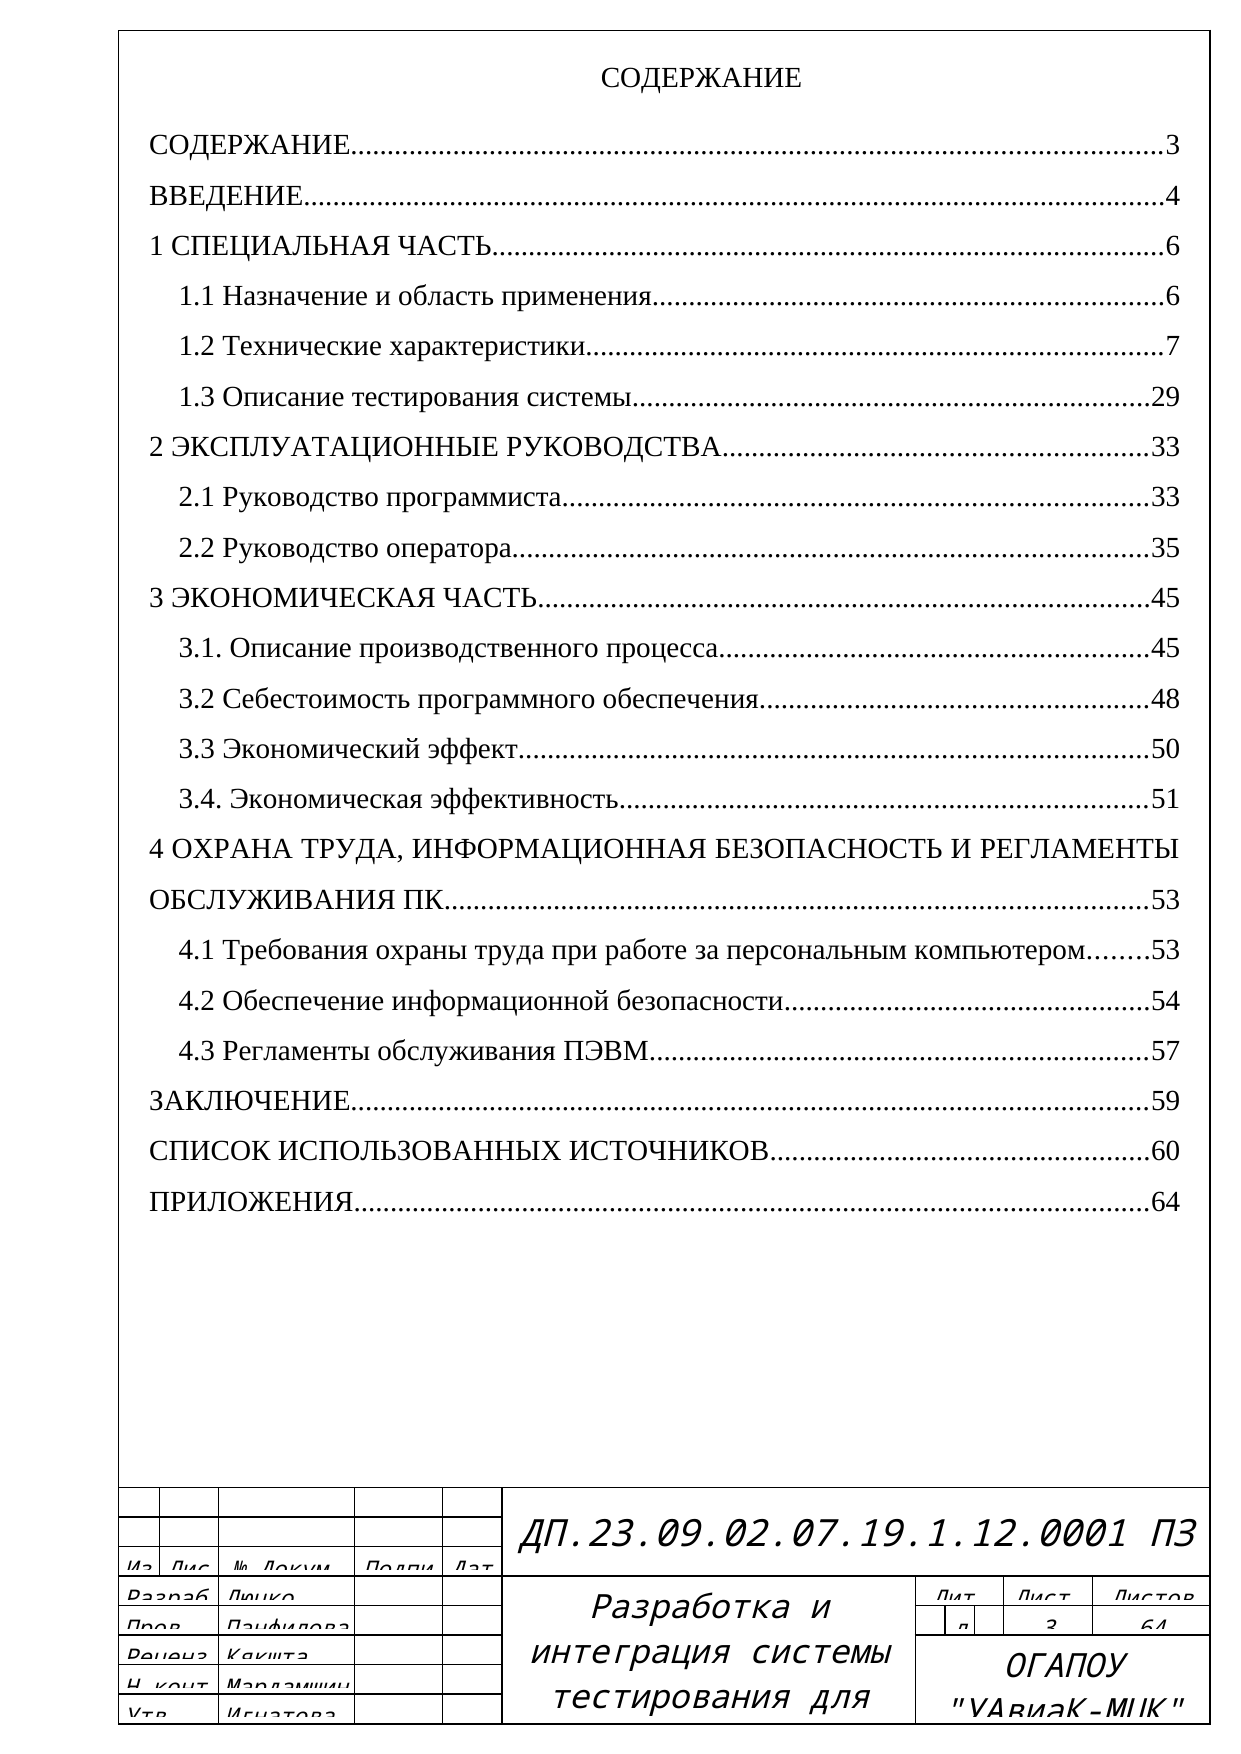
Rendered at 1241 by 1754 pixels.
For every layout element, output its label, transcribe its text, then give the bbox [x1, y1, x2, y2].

text ПРИЛОЖЕНИЯ 64 [149, 1184, 1180, 1217]
text 4 ОХРАНА ТРУДА, ИНФОРМАЦИОННАЯ БЕЗОПАСНОСТЬ И РЕГЛАМЕНТЫ ОБСЛУЖИВАНИЯ ПК 53 [149, 832, 1180, 916]
text 1 СПЕЦИАЛЬНАЯ ЧАСТЬ 6 [149, 228, 1180, 261]
text 1.2 Технические характеристики 7 [178, 328, 1180, 362]
text 2 ЭКСПЛУАТАЦИОННЫЕ РУКОВОДСТВА 33 [149, 429, 1180, 463]
text 2.2 Руководство оператора 35 [178, 530, 1180, 563]
text 4.3 Регламенты обслуживания ПЭВМ 57 [178, 1033, 1180, 1066]
text ВВЕДЕНИЕ 4 [149, 178, 1180, 211]
text СОДЕРЖАНИЕ 3 [149, 127, 1180, 161]
text 1.3 Описание тестирования системы 29 [178, 379, 1180, 412]
text 1.1 Назначение и область применения 6 [178, 278, 1180, 312]
text ЗАКЛЮЧЕНИЕ 59 [149, 1083, 1180, 1117]
text 2.1 Руководство программиста 33 [178, 479, 1180, 513]
text 4.1 Требования охраны труда при работе за персональным компьютером 53 [178, 932, 1180, 966]
text СПИСОК ИСПОЛЬЗОВАННЫХ ИСТОЧНИКОВ 60 [149, 1133, 1180, 1167]
text 3.2 Себестоимость программного обеспечения 48 [178, 681, 1180, 714]
text 3.4. Экономическая эффективность 51 [178, 781, 1180, 815]
text 3.3 Экономический эффект 50 [178, 731, 1180, 764]
text СОДЕРЖАНИЕ [223, 60, 1180, 94]
text 3.1. Описание производственного процесса 45 [178, 630, 1180, 664]
text 4.2 Обеспечение информационной безопасности 54 [178, 983, 1180, 1016]
text 3 ЭКОНОМИЧЕСКАЯ ЧАСТЬ 45 [149, 580, 1180, 614]
